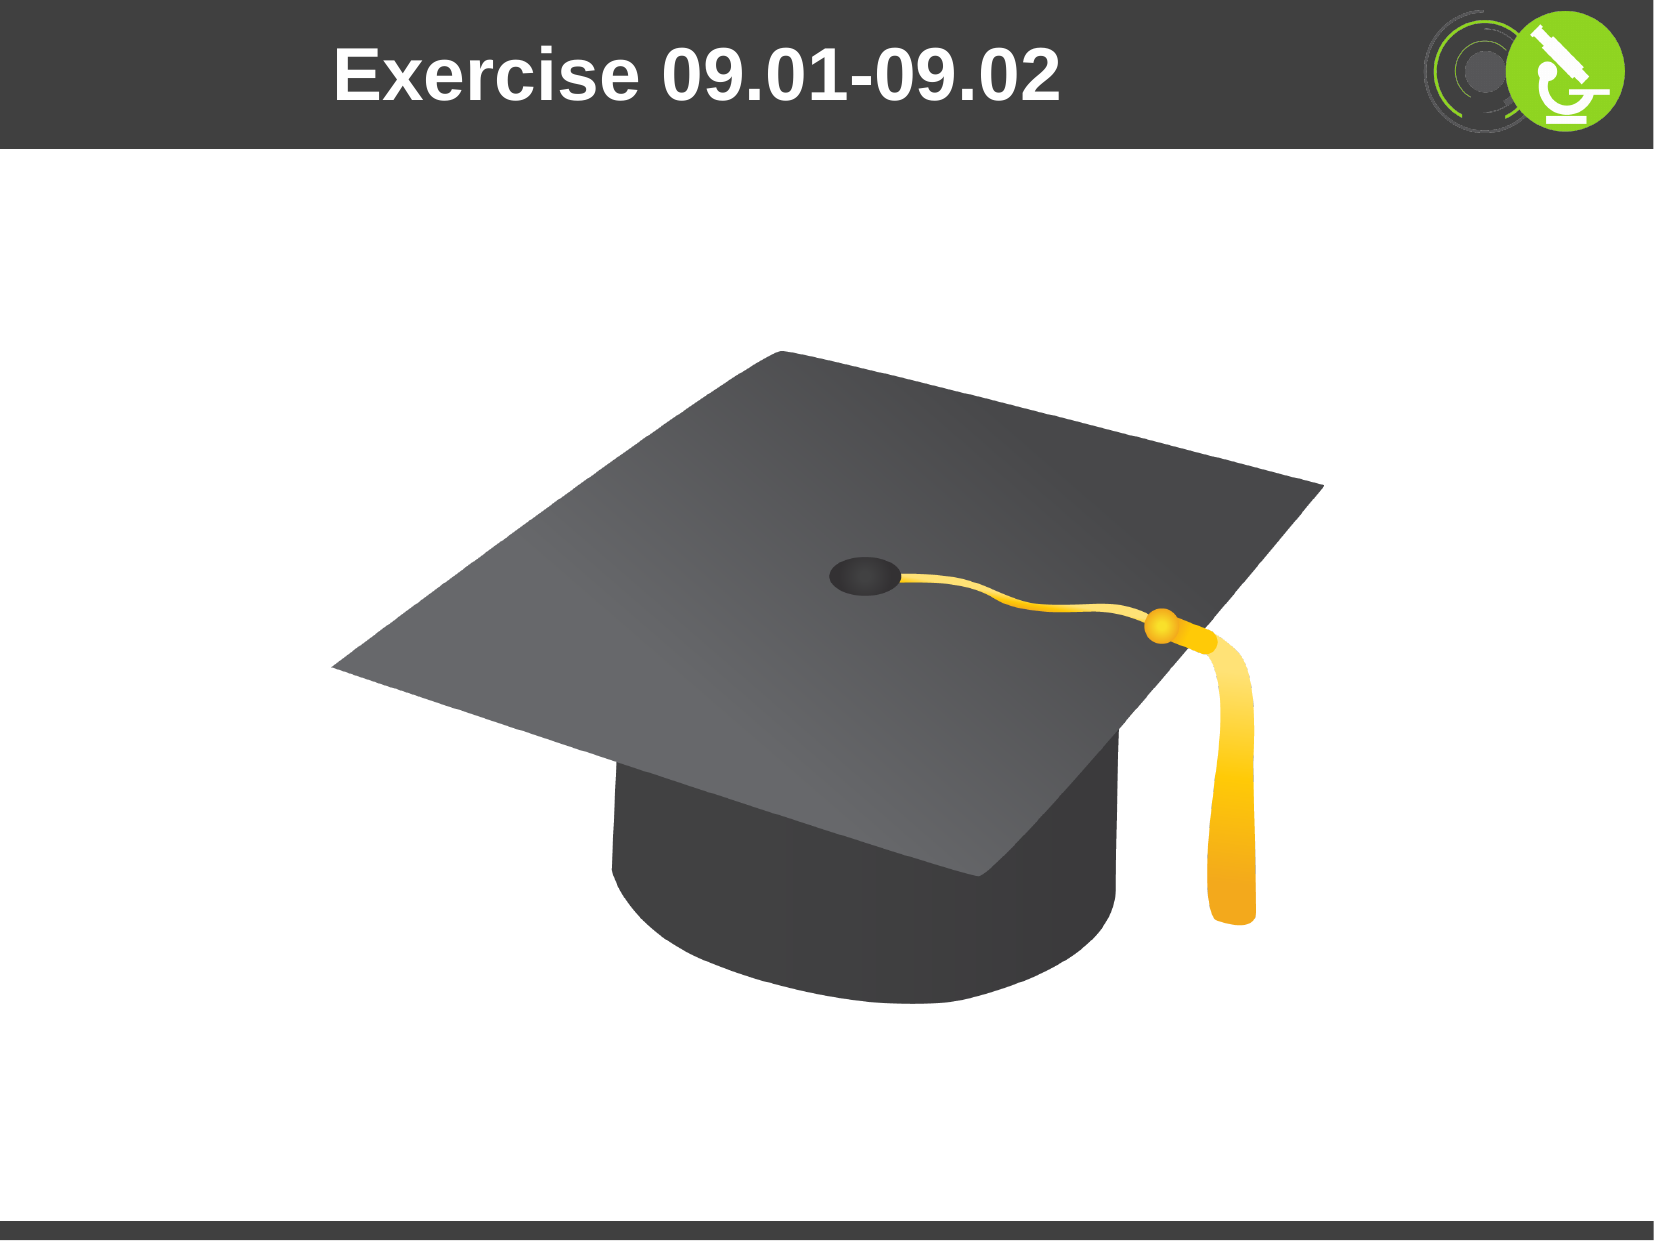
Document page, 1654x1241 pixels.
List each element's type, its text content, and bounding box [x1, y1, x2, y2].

picture [1420, 5, 1630, 138]
picture [331, 351, 1324, 1004]
title Exercise 09.01-09.02 [0, 0, 1395, 149]
